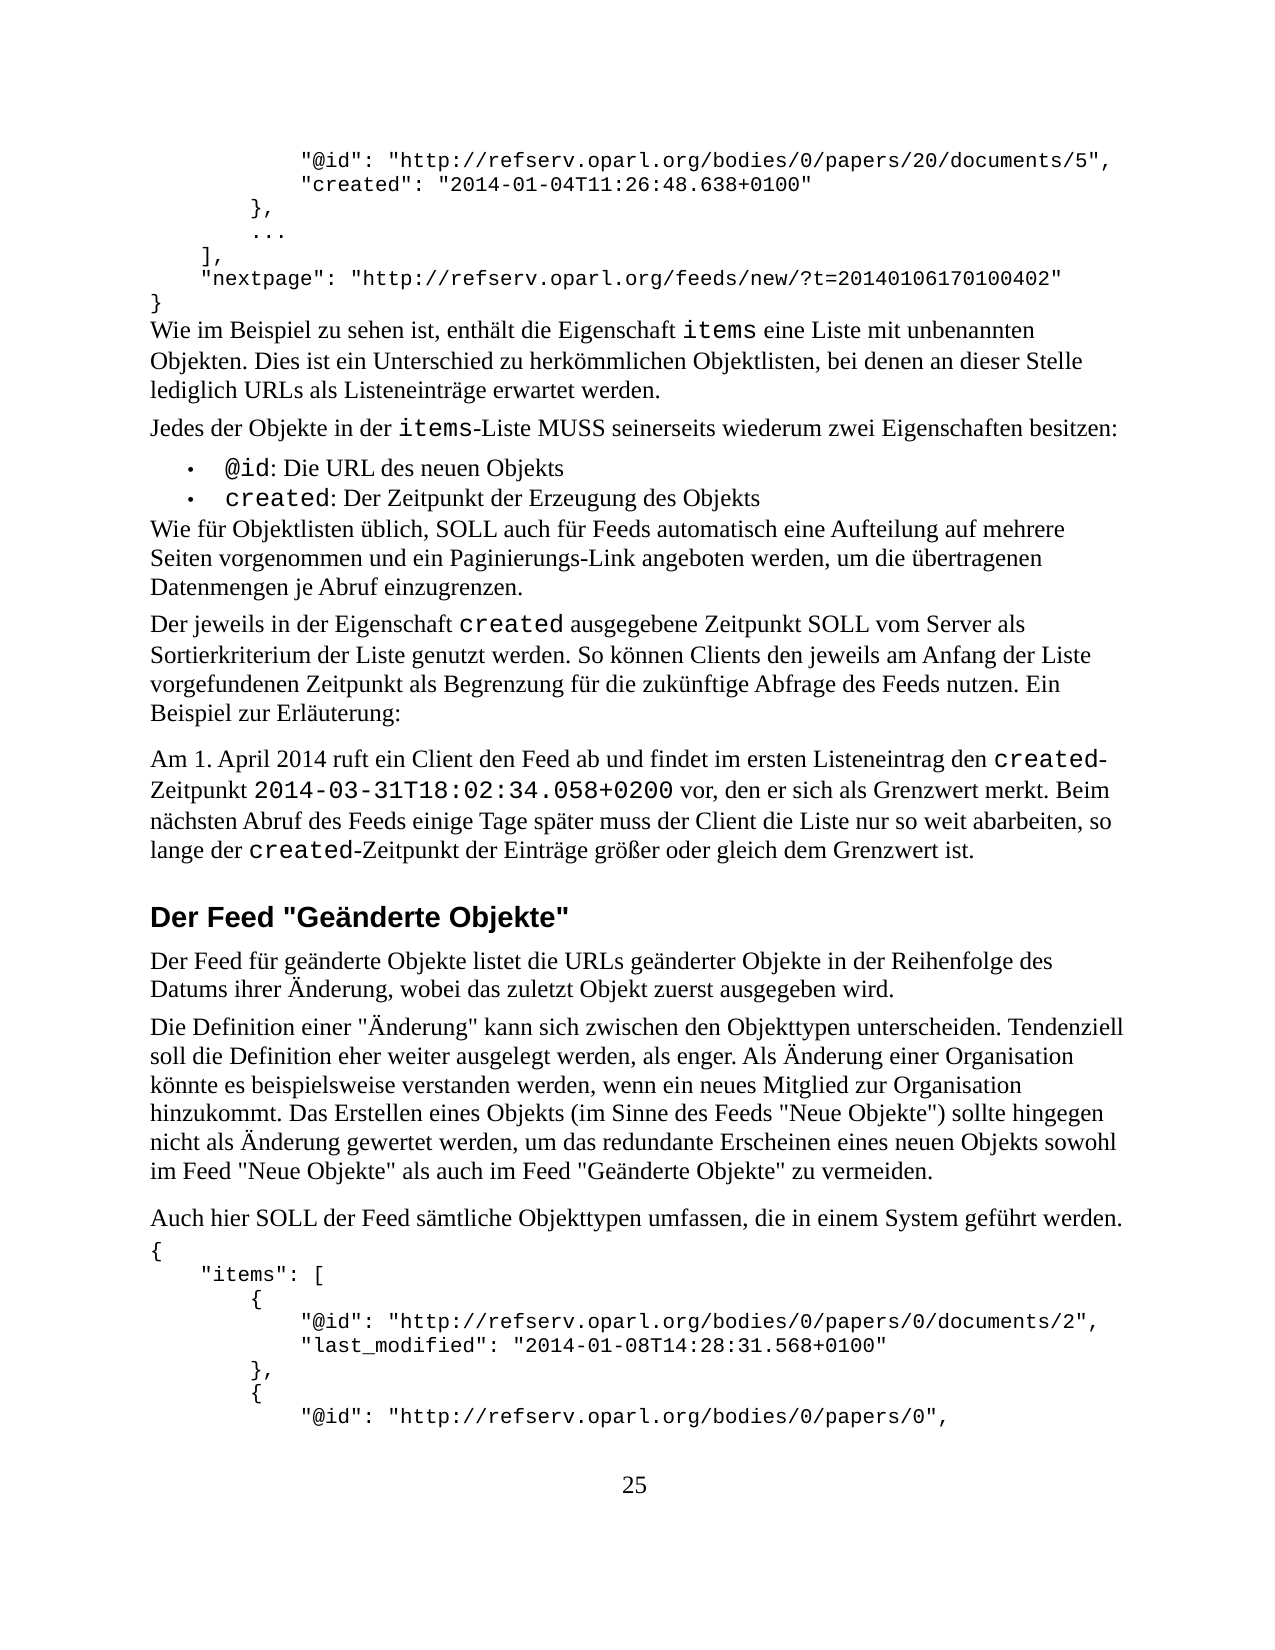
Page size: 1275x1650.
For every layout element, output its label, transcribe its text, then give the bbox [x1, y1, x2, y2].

list created: Der Zeitpunkt der Erzeugung des Objekts [187, 483, 1125, 514]
text "last_modified": "2014-01-08T14:28:31.568+0100" [150, 1335, 1125, 1358]
text "@id": "http://refserv.oparl.org/bodies/0/papers/20/documents/5", [150, 150, 1125, 174]
list @id: Die URL des neuen Objekts [187, 453, 1125, 483]
text "@id": "http://refserv.oparl.org/bodies/0/papers/0/documents/2", [150, 1311, 1125, 1335]
subtitle Der Feed "Geänderte Objekte" [150, 900, 1125, 933]
text }, [150, 197, 1125, 221]
text ], [150, 244, 1125, 268]
text "nextpage": "http://refserv.oparl.org/feeds/new/?t=20140106170100402" [150, 268, 1125, 292]
text { [150, 1288, 1125, 1311]
text Wie im Beispiel zu sehen ist, enthält die Eigenschaft items eine Liste mit unbenannten Objekten. Dies ist ein Unterschied zu herkömmlichen Objektlisten, bei denen an dieser Stelle lediglich URLs als Listeneinträge erwartet werden. [150, 316, 1125, 404]
text "items": [ [150, 1264, 1125, 1288]
text Wie für Objektlisten üblich, SOLL auch für Feeds automatisch eine Aufteilung auf mehrere Seiten vorgenommen und ein Paginierungs-Link angeboten werden, um die übertragenen Datenmengen je Abruf einzugrenzen. [150, 514, 1125, 601]
text }, [150, 1358, 1125, 1382]
text } [150, 292, 1125, 316]
text { [150, 1382, 1125, 1406]
text Jedes der Objekte in der items-Liste MUSS seinerseits wiederum zwei Eigenschaften besitzen: [150, 413, 1125, 444]
text Am 1. April 2014 ruft ein Client den Feed ab und findet im ersten Listeneintrag den created-Zeitpunkt 2014-03-31T18:02:34.058+0200 vor, den er sich als Grenzwert merkt. Beim nächsten Abruf des Feeds einige Tage später muss der Client die Liste nur so weit abarbeiten, so lange der created-Zeitpunkt der Einträge größer oder gleich dem Grenzwert ist. [150, 744, 1125, 866]
text Der Feed für geänderte Objekte listet die URLs geänderter Objekte in der Reihenfolge des Datums ihrer Änderung, wobei das zuletzt Objekt zuerst ausgegeben wird. [150, 946, 1125, 1003]
text Der jeweils in der Eigenschaft created ausgegebene Zeitpunkt SOLL vom Server als Sortierkriterium der Liste genutzt werden. So können Clients den jeweils am Anfang der Liste vorgefundenen Zeitpunkt als Begrenzung für die zukünftige Abfrage des Feeds nutzen. Ein Beispiel zur Erläuterung: [150, 609, 1125, 727]
text { [150, 1240, 1125, 1264]
text Auch hier SOLL der Feed sämtliche Objekttypen umfassen, die in einem System geführt werden. [150, 1203, 1125, 1231]
text ... [150, 221, 1125, 244]
text "@id": "http://refserv.oparl.org/bodies/0/papers/0", [150, 1406, 1125, 1429]
text Die Definition einer "Änderung" kann sich zwischen den Objekttypen unterscheiden. Tendenziell soll die Definition eher weiter ausgelegt werden, als enger. Als Änderung einer Organisation könnte es beispielsweise verstanden werden, wenn ein neues Mitglied zur Organisation hinzukommt. Das Erstellen eines Objekts (im Sinne des Feeds "Neue Objekte") sollte hingegen nicht als Änderung gewertet werden, um das redundante Erscheinen eines neuen Objekts sowohl im Feed "Neue Objekte" als auch im Feed "Geänderte Objekte" zu vermeiden. [150, 1012, 1125, 1185]
text "created": "2014-01-04T11:26:48.638+0100" [150, 174, 1125, 197]
